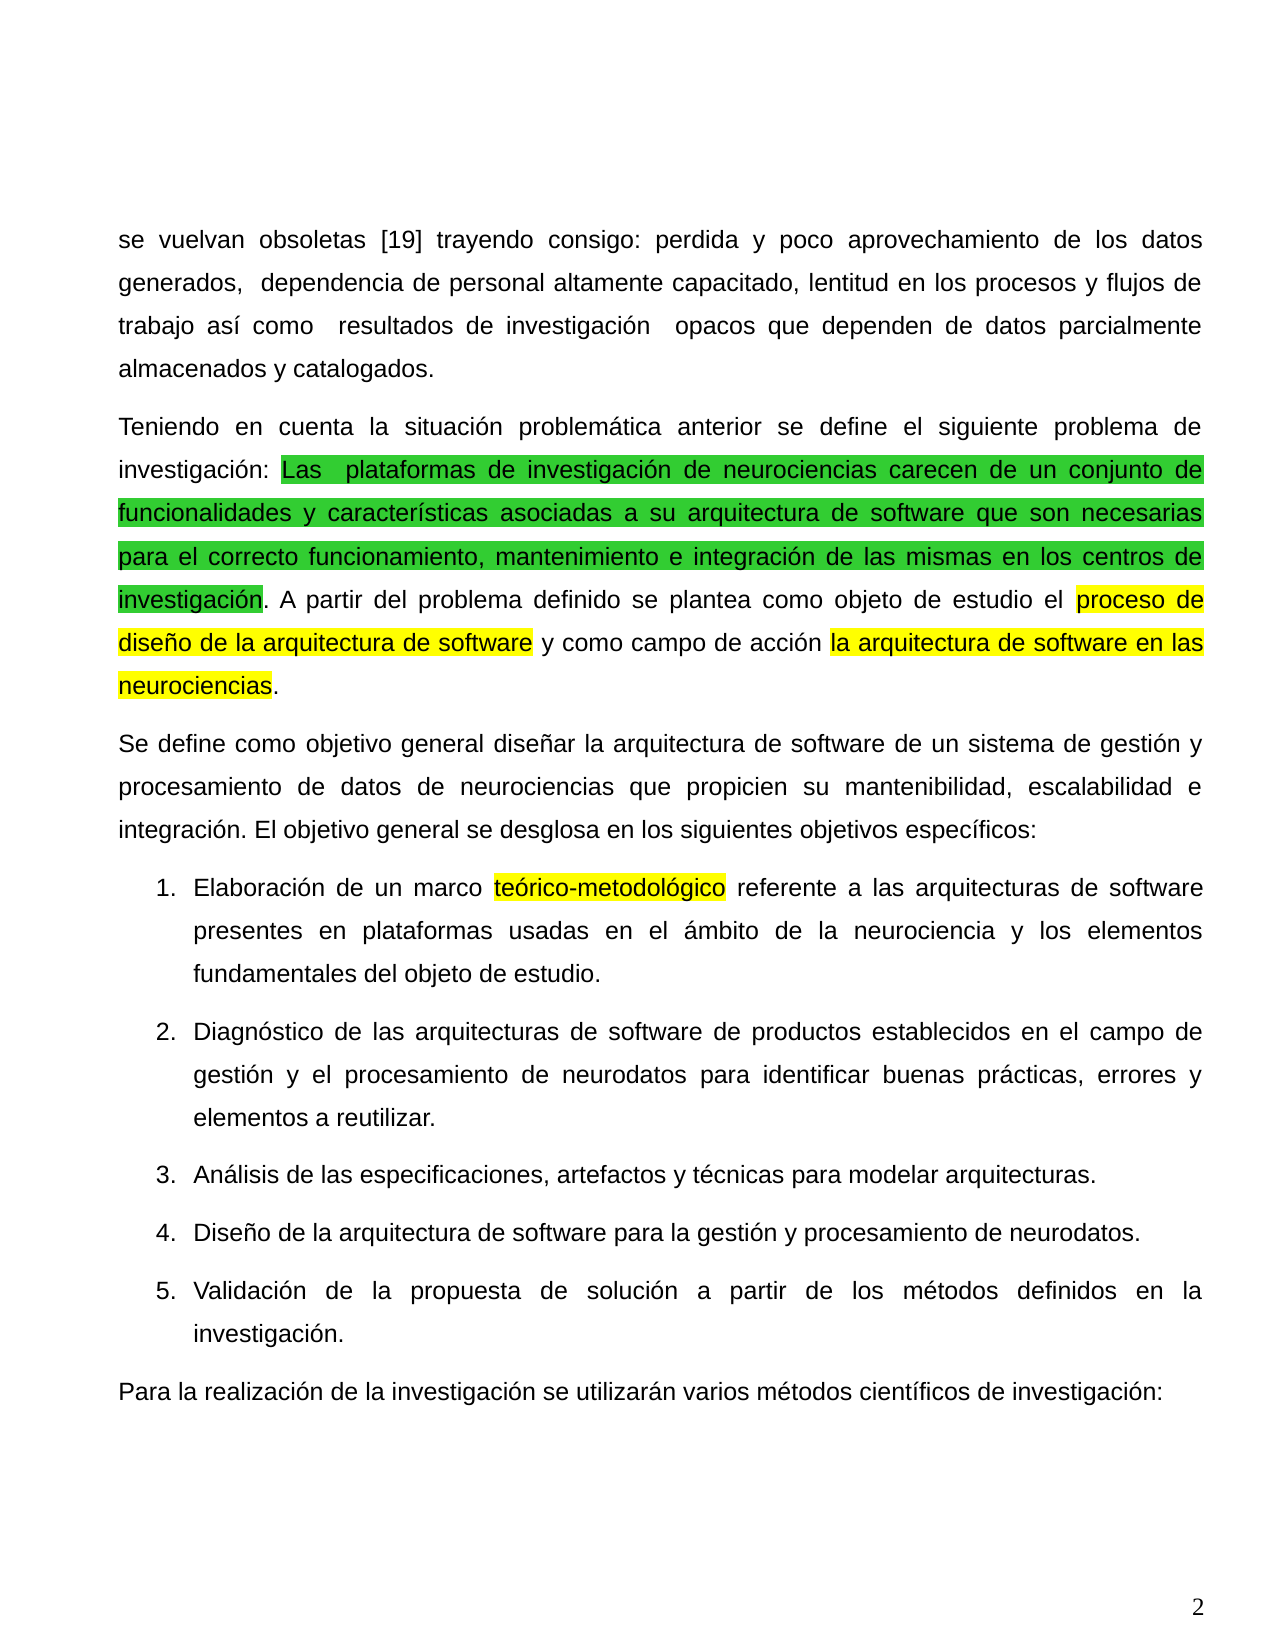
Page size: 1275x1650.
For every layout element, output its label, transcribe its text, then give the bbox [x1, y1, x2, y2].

text Teniendo en cuenta la situación problemática anterior se define el siguiente problema de investigación: Las plataformas de investigación de neurociencias carecen de un conjunto de funcionalidades y características asociadas a su arquitectura de software que son necesarias para el correcto funcionamiento, mantenimiento e integración de las mismas en los centros de investigación. A partir del problema definido se plantea como objeto de estudio el proceso de diseño de la arquitectura de software y como campo de acción la arquitectura de software en las neurociencias. [118, 412, 1204, 699]
list Validación de la propuesta de solución a partir de los métodos definidos en la investigación. [156, 1276, 1204, 1348]
list Diseño de la arquitectura de software para la gestión y procesamiento de neurodatos. [156, 1218, 1204, 1247]
list Diagnóstico de las arquitecturas de software de productos establecidos en el campo de gestión y el procesamiento de neurodatos para identificar buenas prácticas, errores y elementos a reutilizar. [156, 1016, 1204, 1131]
list Elaboración de un marco teórico-metodológico referente a las arquitecturas de software presentes en plataformas usadas en el ámbito de la neurociencia y los elementos fundamentales del objeto de estudio. [156, 872, 1204, 987]
list Análisis de las especificaciones, artefactos y técnicas para modelar arquitecturas. [156, 1160, 1204, 1189]
text Para la realización de la investigación se utilizarán varios métodos científicos de investigación: [118, 1377, 1204, 1405]
text Se define como objetivo general diseñar la arquitectura de software de un sistema de gestión y procesamiento de datos de neurociencias que propicien su mantenibilidad, escalabilidad e integración. El objetivo general se desglosa en los siguientes objetivos específicos: [118, 728, 1204, 843]
text se vuelvan obsoletas [19] trayendo consigo: perdida y poco aprovechamiento de los datos generados, dependencia de personal altamente capacitado, lentitud en los procesos y flujos de trabajo así como resultados de investigación opacos que dependen de datos parcialmente almacenados y catalogados. [118, 225, 1204, 383]
